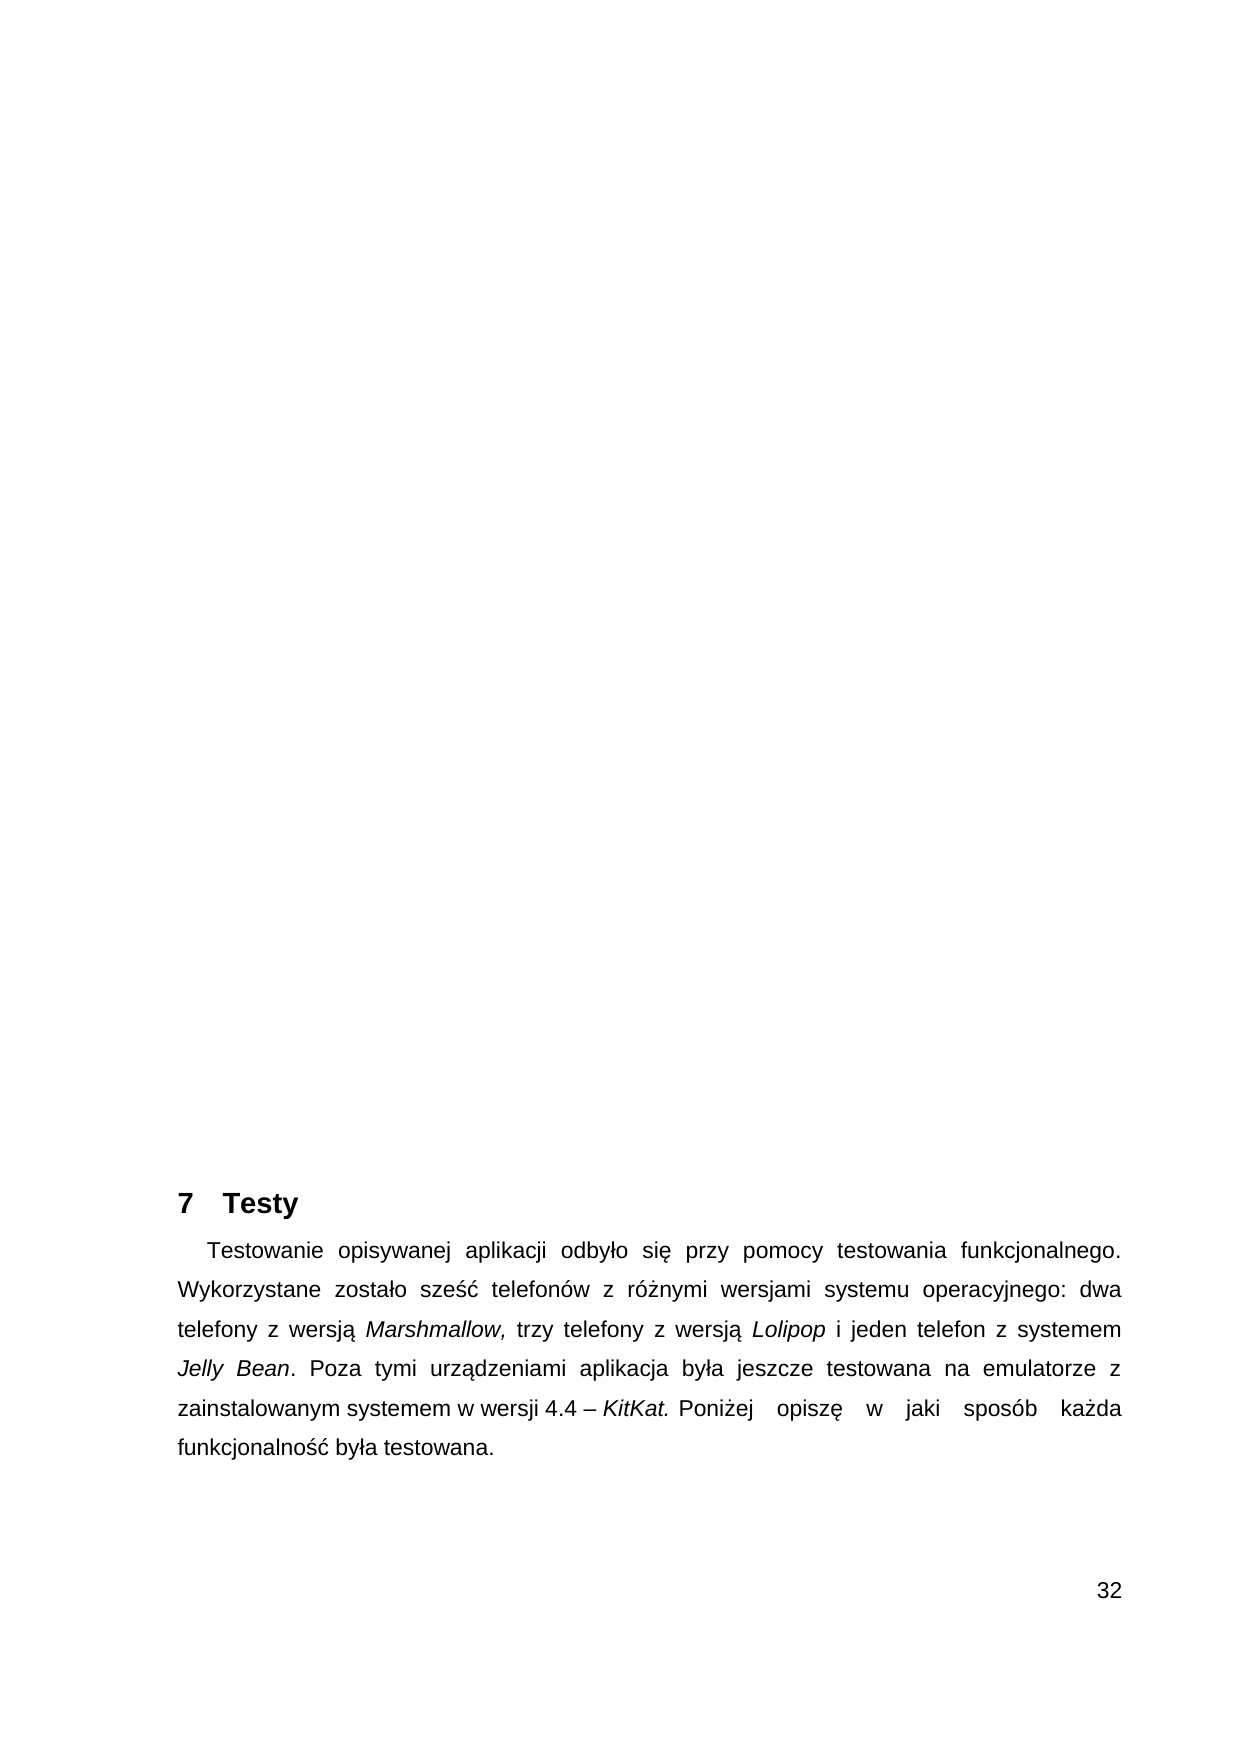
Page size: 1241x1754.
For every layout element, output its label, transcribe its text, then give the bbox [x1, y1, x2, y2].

subtitle 7 Testy [177, 1186, 1122, 1219]
text Testowanie opisywanej aplikacji odbyło się przy pomocy testowania funkcjonalnego. Wykorzystane zostało sześć telefonów z różnymi wersjami systemu operacyjnego: dwa telefony z wersją Marshmallow, trzy telefony z wersją Lolipop i jeden telefon z systemem Jelly Bean. Poza tymi urządzeniami aplikacja była jeszcze testowana na emulatorze z zainstalowanym systemem w wersji 4.4 – KitKat. Poniżej opiszę w jaki sposób każda funkcjonalność była testowana. [177, 1237, 1122, 1461]
